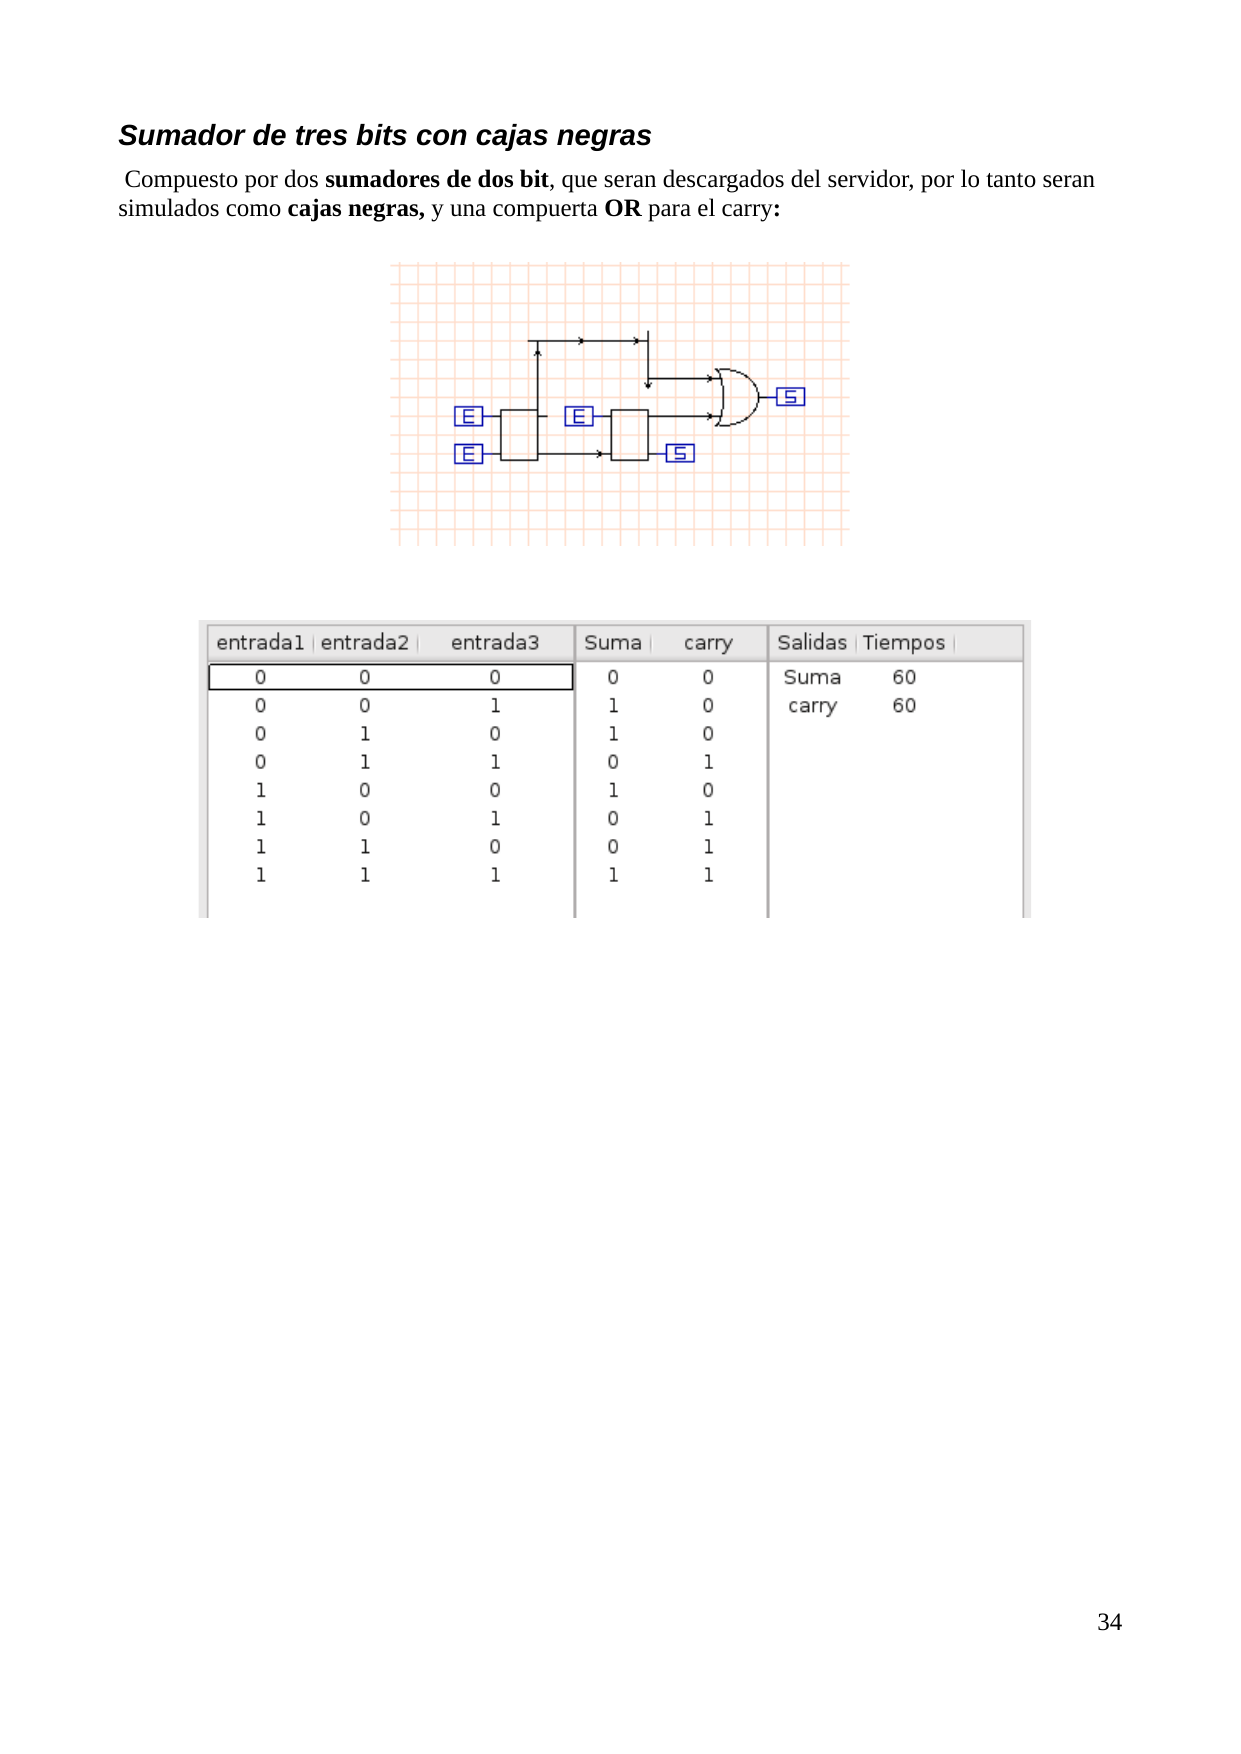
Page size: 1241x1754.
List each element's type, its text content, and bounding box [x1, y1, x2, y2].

text Compuesto por dos sumadores de dos bit, que seran descargados del servidor, por lo tanto seran simulados como cajas negras, y una compuerta OR para el carry: [118, 164, 1122, 222]
picture [198, 620, 1032, 918]
picture [390, 262, 850, 546]
subtitle Sumador de tres bits con cajas negras [118, 118, 1122, 152]
